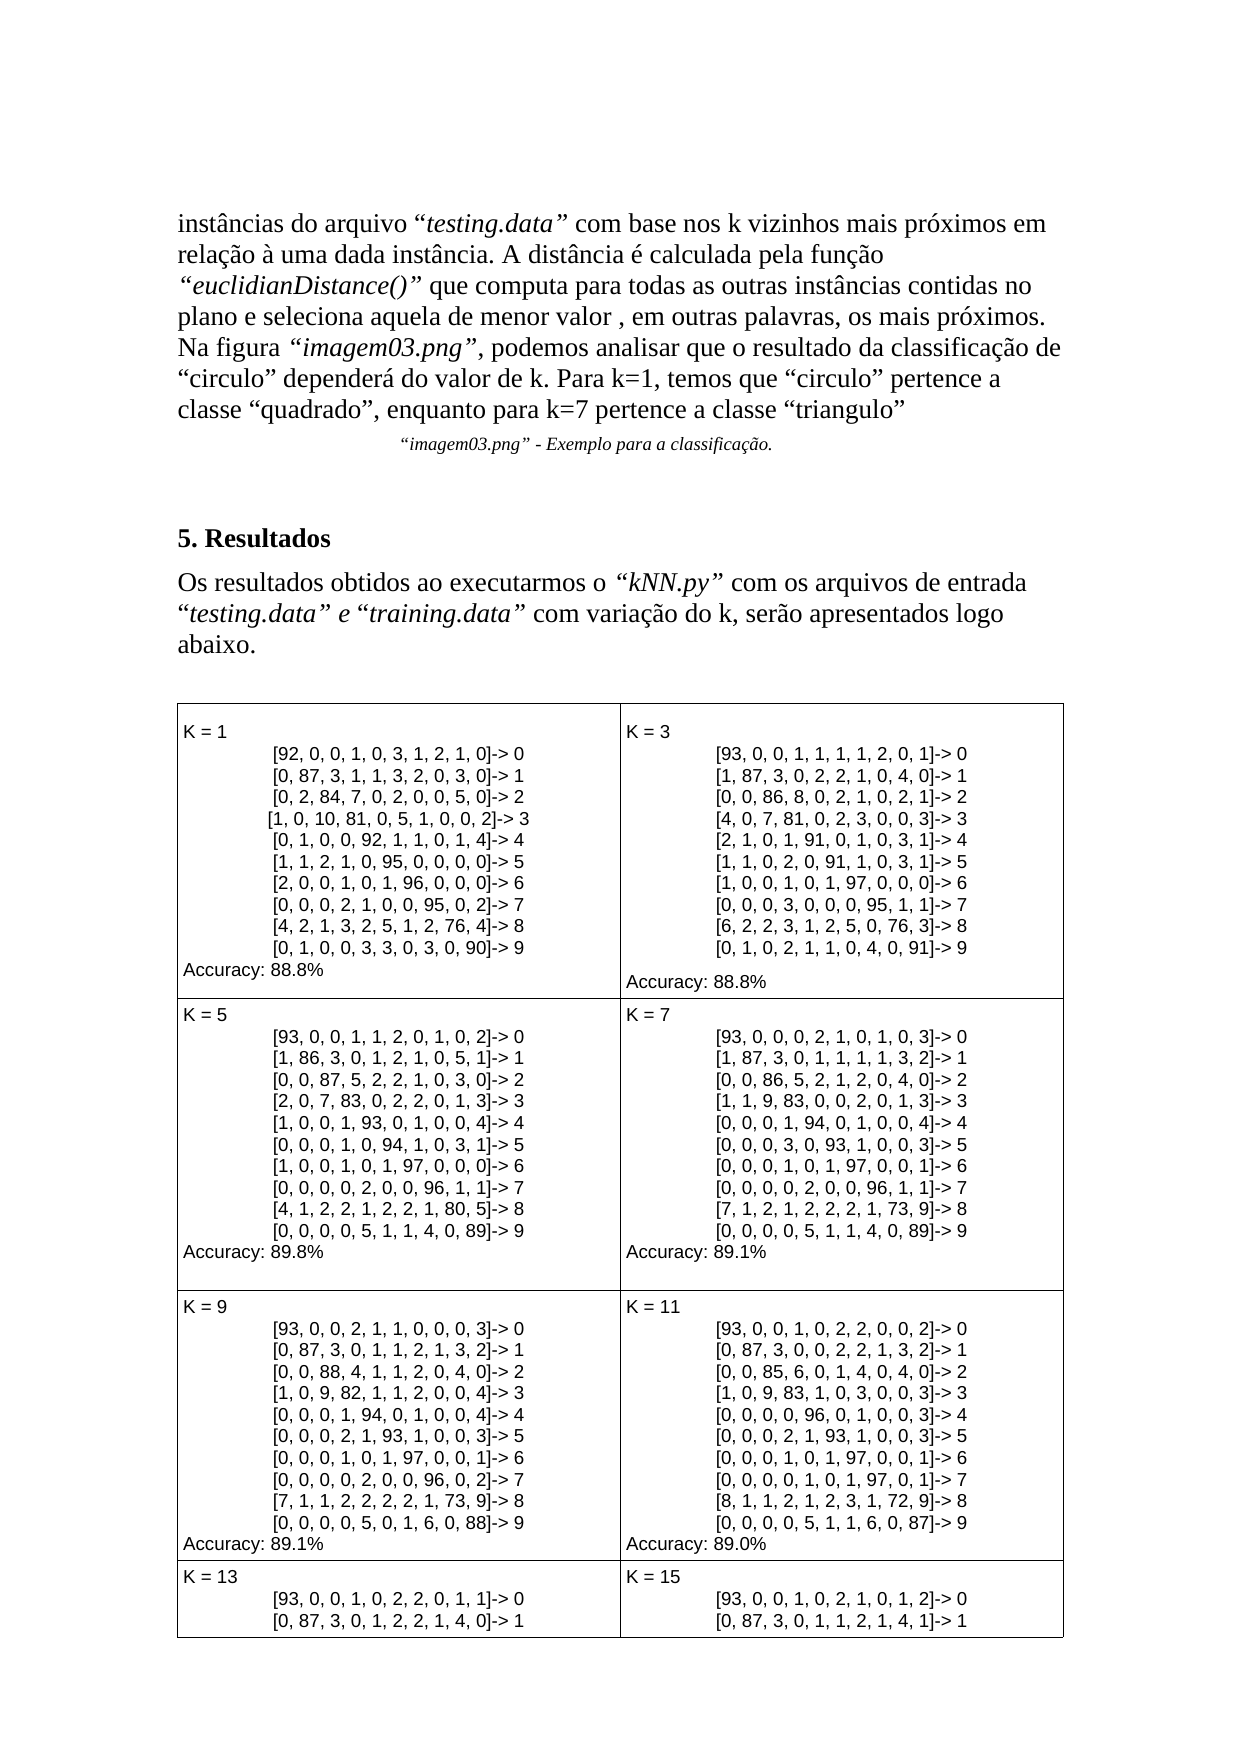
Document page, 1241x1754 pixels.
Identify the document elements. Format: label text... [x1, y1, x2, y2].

table_cell K = 9 [93, 0, 0, 2, 1, 1, 0, 0, 0, 3]-> 0 [0, 87, 3, 0, 1, 1, 2, 1, 3, 2]-> 1 [0, 0, 88, 4, 1, 1, 2, 0, 4, 0]-> 2 [1, 0, 9, 82, 1, 1, 2, 0, 0, 4]-> 3 [0, 0, 0, 1, 94, 0, 1, 0, 0, 4]-> 4 [0, 0, 0, 2, 1, 93, 1, 0, 0, 3]-> 5 [0, 0, 0, 1, 0, 1, 97, 0, 0, 1]-> 6 [0, 0, 0, 0, 2, 0, 0, 96, 0, 2]-> 7 [7, 1, 1, 2, 2, 2, 2, 1, 73, 9]-> 8 [0, 0, 0, 0, 5, 0, 1, 6, 0, 88]-> 9 Accuracy: 89.1% [178, 1291, 620, 1560]
table_cell K = 13 [93, 0, 0, 1, 0, 2, 2, 0, 1, 1]-> 0 [0, 87, 3, 0, 1, 2, 2, 1, 4, 0]-> 1 [178, 1561, 620, 1637]
table_header K = 1 [92, 0, 0, 1, 0, 3, 1, 2, 1, 0]-> 0 [0, 87, 3, 1, 1, 3, 2, 0, 3, 0]-> 1 [0, 2, 84, 7, 0, 2, 0, 0, 5, 0]-> 2 [1, 0, 10, 81, 0, 5, 1, 0, 0, 2]-> 3 [0, 1, 0, 0, 92, 1, 1, 0, 1, 4]-> 4 [1, 1, 2, 1, 0, 95, 0, 0, 0, 0]-> 5 [2, 0, 0, 1, 0, 1, 96, 0, 0, 0]-> 6 [0, 0, 0, 2, 1, 0, 0, 95, 0, 2]-> 7 [4, 2, 1, 3, 2, 5, 1, 2, 76, 4]-> 8 [0, 1, 0, 0, 3, 3, 0, 3, 0, 90]-> 9 Accuracy: 88.8% [178, 704, 620, 998]
table_cell K = 7 [93, 0, 0, 0, 2, 1, 0, 1, 0, 3]-> 0 [1, 87, 3, 0, 1, 1, 1, 1, 3, 2]-> 1 [0, 0, 86, 5, 2, 1, 2, 0, 4, 0]-> 2 [1, 1, 9, 83, 0, 0, 2, 0, 1, 3]-> 3 [0, 0, 0, 1, 94, 0, 1, 0, 0, 4]-> 4 [0, 0, 0, 3, 0, 93, 1, 0, 0, 3]-> 5 [0, 0, 0, 1, 0, 1, 97, 0, 0, 1]-> 6 [0, 0, 0, 0, 2, 0, 0, 96, 1, 1]-> 7 [7, 1, 2, 1, 2, 2, 2, 1, 73, 9]-> 8 [0, 0, 0, 0, 5, 1, 1, 4, 0, 89]-> 9 Accuracy: 89.1% [621, 999, 1063, 1290]
table_cell K = 11 [93, 0, 0, 1, 0, 2, 2, 0, 0, 2]-> 0 [0, 87, 3, 0, 0, 2, 2, 1, 3, 2]-> 1 [0, 0, 85, 6, 0, 1, 4, 0, 4, 0]-> 2 [1, 0, 9, 83, 1, 0, 3, 0, 0, 3]-> 3 [0, 0, 0, 0, 96, 0, 1, 0, 0, 3]-> 4 [0, 0, 0, 2, 1, 93, 1, 0, 0, 3]-> 5 [0, 0, 0, 1, 0, 1, 97, 0, 0, 1]-> 6 [0, 0, 0, 0, 1, 0, 1, 97, 0, 1]-> 7 [8, 1, 1, 2, 1, 2, 3, 1, 72, 9]-> 8 [0, 0, 0, 0, 5, 1, 1, 6, 0, 87]-> 9 Accuracy: 89.0% [621, 1291, 1063, 1560]
table_cell K = 15 [93, 0, 0, 1, 0, 2, 1, 0, 1, 2]-> 0 [0, 87, 3, 0, 1, 1, 2, 1, 4, 1]-> 1 [621, 1561, 1063, 1637]
table_header K = 3 [93, 0, 0, 1, 1, 1, 1, 2, 0, 1]-> 0 [1, 87, 3, 0, 2, 2, 1, 0, 4, 0]-> 1 [0, 0, 86, 8, 0, 2, 1, 0, 2, 1]-> 2 [4, 0, 7, 81, 0, 2, 3, 0, 0, 3]-> 3 [2, 1, 0, 1, 91, 0, 1, 0, 3, 1]-> 4 [1, 1, 0, 2, 0, 91, 1, 0, 3, 1]-> 5 [1, 0, 0, 1, 0, 1, 97, 0, 0, 0]-> 6 [0, 0, 0, 3, 0, 0, 0, 95, 1, 1]-> 7 [6, 2, 2, 3, 1, 2, 5, 0, 76, 3]-> 8 [0, 1, 0, 2, 1, 1, 0, 4, 0, 91]-> 9 Accuracy: 88.8% [621, 704, 1063, 998]
text Os resultados obtidos ao executarmos o “kNN.py” com os arquivos de entrada “testing.data” e “training.data” com variação do k, serão apresentados logo abaixo. [177, 566, 1063, 659]
table_cell K = 5 [93, 0, 0, 1, 1, 2, 0, 1, 0, 2]-> 0 [1, 86, 3, 0, 1, 2, 1, 0, 5, 1]-> 1 [0, 0, 87, 5, 2, 2, 1, 0, 3, 0]-> 2 [2, 0, 7, 83, 0, 2, 2, 0, 1, 3]-> 3 [1, 0, 0, 1, 93, 0, 1, 0, 0, 4]-> 4 [0, 0, 0, 1, 0, 94, 1, 0, 3, 1]-> 5 [1, 0, 0, 1, 0, 1, 97, 0, 0, 0]-> 6 [0, 0, 0, 0, 2, 0, 0, 96, 1, 1]-> 7 [4, 1, 2, 2, 1, 2, 2, 1, 80, 5]-> 8 [0, 0, 0, 0, 5, 1, 1, 4, 0, 89]-> 9 Accuracy: 89.8% [178, 999, 620, 1290]
subtitle 5. Resultados [177, 522, 1063, 553]
text instâncias do arquivo “testing.data” com base nos k vizinhos mais próximos em relação à uma dada instância. A distância é calculada pela função “euclidianDistance()” que computa para todas as outras instâncias contidas no plano e seleciona aquela de menor valor , em outras palavras, os mais próximos. Na figura “imagem03.png”, podemos analisar que o resultado da classificação de “circulo” dependerá do valor de k. Para k=1, temos que “circulo” pertence a classe “quadrado”, enquanto para k=7 pertence a classe “triangulo” “imagem03.png” - Exemplo para a classificação. [177, 207, 1063, 456]
